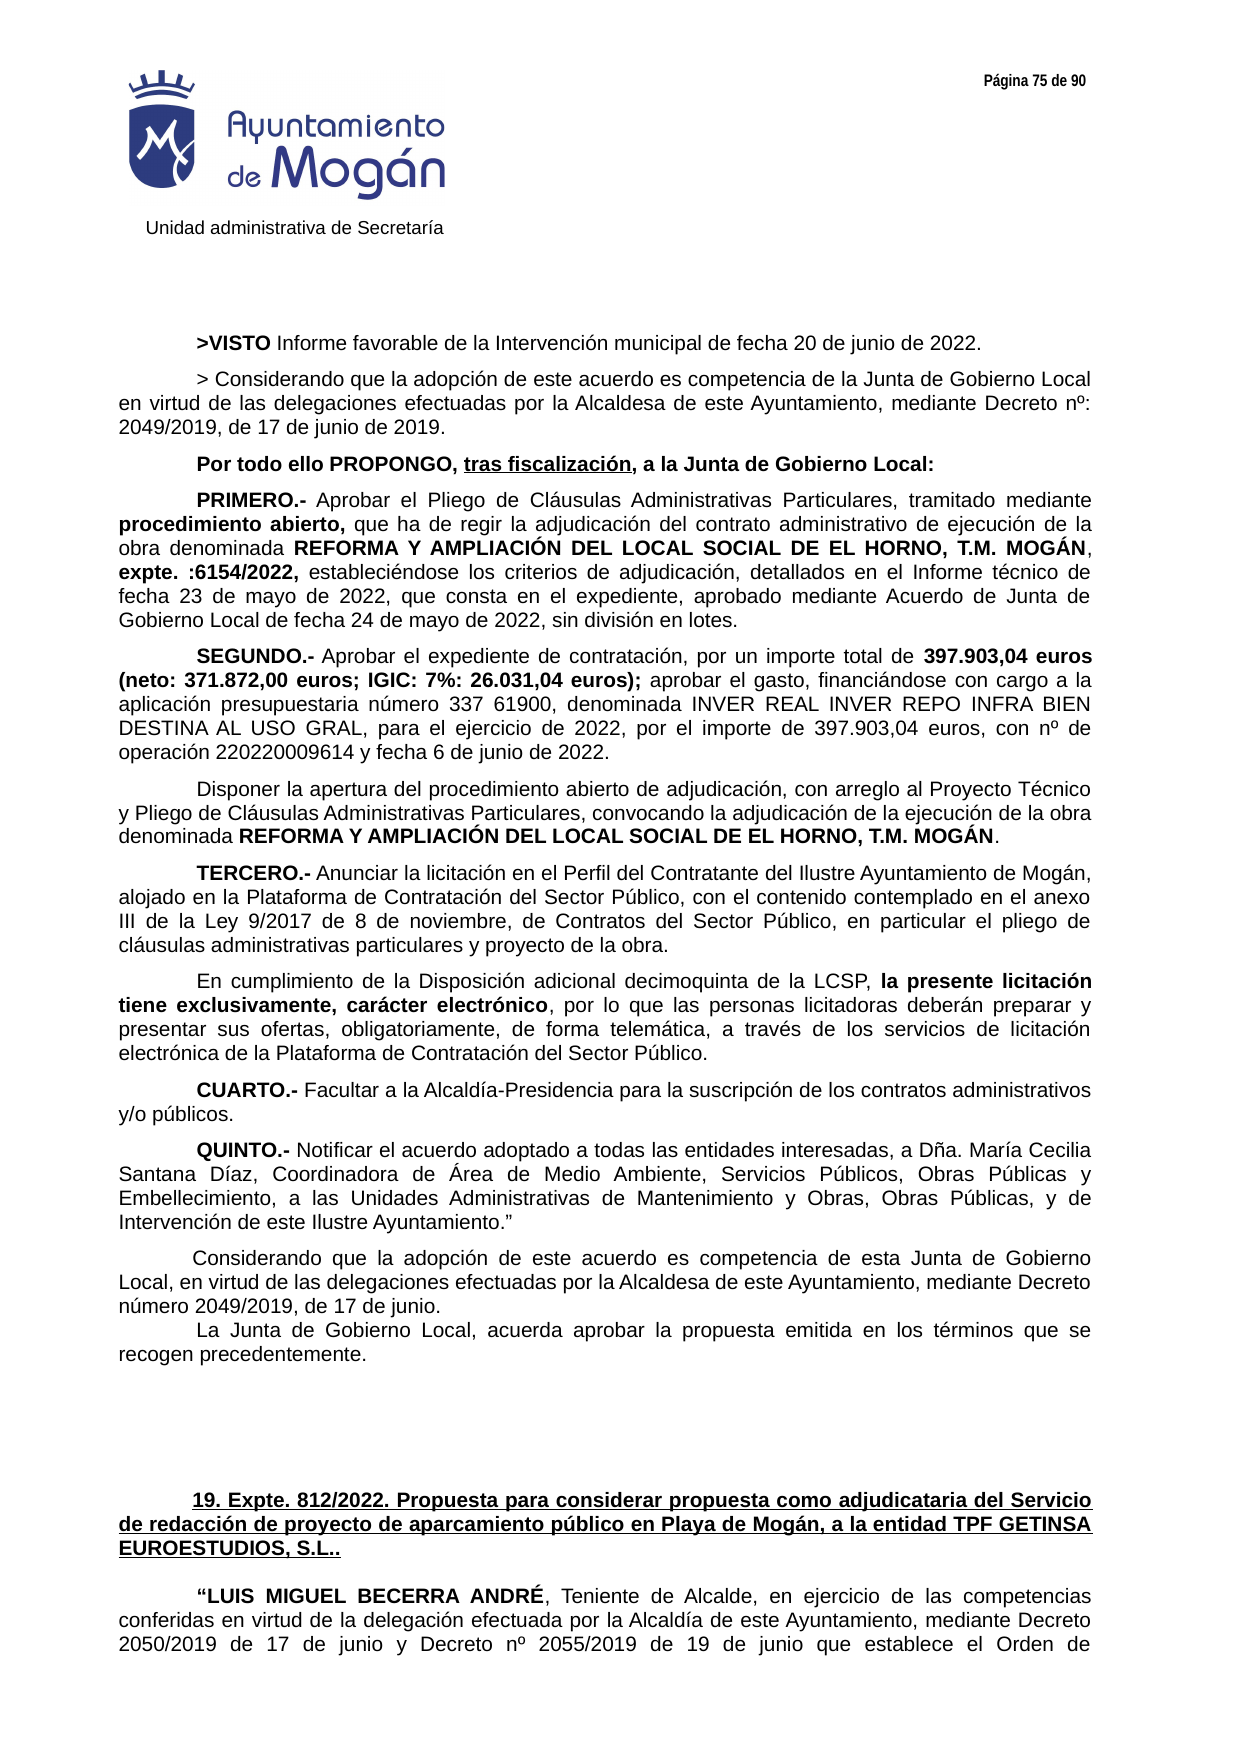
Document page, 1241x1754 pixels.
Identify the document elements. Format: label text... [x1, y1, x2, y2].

text La Junta de Gobierno Local, acuerda aprobar la propuesta emitida en los términos que se recogen precedentemente. [118, 1318, 1092, 1366]
text Por todo ello PROPONGO, tras fiscalización, a la Junta de Gobierno Local: [118, 451, 1092, 475]
text QUINTO.- Notificar el acuerdo adoptado a todas las entidades interesadas, a Dña. María Cecilia Santana Díaz, Coordinadora de Área de Medio Ambiente, Servicios Públicos, Obras Públicas y Embellecimiento, a las Unidades Administrativas de Mantenimiento y Obras, Obras Públicas, y de Intervención de este Ilustre Ayuntamiento.” [118, 1138, 1092, 1234]
text PRIMERO.- Aprobar el Pliego de Cláusulas Administrativas Particulares, tramitado mediante procedimiento abierto, que ha de regir la adjudicación del contrato administrativo de ejecución de la obra denominada REFORMA Y AMPLIACIÓN DEL LOCAL SOCIAL DE EL HORNO, T.M. MOGÁN, expte. :6154/2022, estableciéndose los criterios de adjudicación, detallados en el Informe técnico de fecha 23 de mayo de 2022, que consta en el expediente, aprobado mediante Acuerdo de Junta de Gobierno Local de fecha 24 de mayo de 2022, sin división en lotes. [118, 488, 1092, 632]
picture [128, 70, 445, 206]
text “LUIS MIGUEL BECERRA ANDRÉ, Teniente de Alcalde, en ejercicio de las competencias conferidas en virtud de la delegación efectuada por la Alcaldía de este Ayuntamiento, mediante Decreto 2050/2019 de 17 de junio y Decreto nº 2055/2019 de 19 de junio que establece el Orden de [118, 1584, 1092, 1656]
text En cumplimiento de la Disposición adicional decimoquinta de la LCSP, la presente licitación tiene exclusivamente, carácter electrónico, por lo que las personas licitadoras deberán preparar y presentar sus ofertas, obligatoriamente, de forma telemática, a través de los servicios de licitación electrónica de la Plataforma de Contratación del Sector Público. [118, 969, 1092, 1065]
text 19. Expte. 812/2022. Propuesta para considerar propuesta como adjudicataria del Servicio de redacción de proyecto de aparcamiento público en Playa de Mogán, a la entidad TPF GETINSA [118, 1488, 1092, 1533]
text EUROESTUDIOS, S.L.. [118, 1534, 1092, 1560]
text CUARTO.- Facultar a la Alcaldía-Presidencia para la suscripción de los contratos administrativos y/o públicos. [118, 1077, 1092, 1125]
text > Considerando que la adopción de este acuerdo es competencia de la Junta de Gobierno Local en virtud de las delegaciones efectuadas por la Alcaldesa de este Ayuntamiento, mediante Decreto nº: 2049/2019, de 17 de junio de 2019. [118, 367, 1092, 439]
text >VISTO Informe favorable de la Intervención municipal de fecha 20 de junio de 2022. [118, 331, 1092, 354]
text Disponer la apertura del procedimiento abierto de adjudicación, con arreglo al Proyecto Técnico y Pliego de Cláusulas Administrativas Particulares, convocando la adjudicación de la ejecución de la obra denominada REFORMA Y AMPLIACIÓN DEL LOCAL SOCIAL DE EL HORNO, T.M. MOGÁN. [118, 776, 1092, 848]
text Considerando que la adopción de este acuerdo es competencia de esta Junta de Gobierno Local, en virtud de las delegaciones efectuadas por la Alcaldesa de este Ayuntamiento, mediante Decreto número 2049/2019, de 17 de junio. [118, 1246, 1092, 1318]
text SEGUNDO.- Aprobar el expediente de contratación, por un importe total de 397.903,04 euros (neto: 371.872,00 euros; IGIC: 7%: 26.031,04 euros); aprobar el gasto, financiándose con cargo a la aplicación presupuestaria número 337 61900, denominada INVER REAL INVER REPO INFRA BIEN DESTINA AL USO GRAL, para el ejercicio de 2022, por el importe de 397.903,04 euros, con nº de operación 220220009614 y fecha 6 de junio de 2022. [118, 644, 1092, 764]
text TERCERO.- Anunciar la licitación en el Perfil del Contratante del Ilustre Ayuntamiento de Mogán, alojado en la Plataforma de Contratación del Sector Público, con el contenido contemplado en el anexo III de la Ley 9/2017 de 8 de noviembre, de Contratos del Sector Público, en particular el pliego de cláusulas administrativas particulares y proyecto de la obra. [118, 861, 1092, 957]
